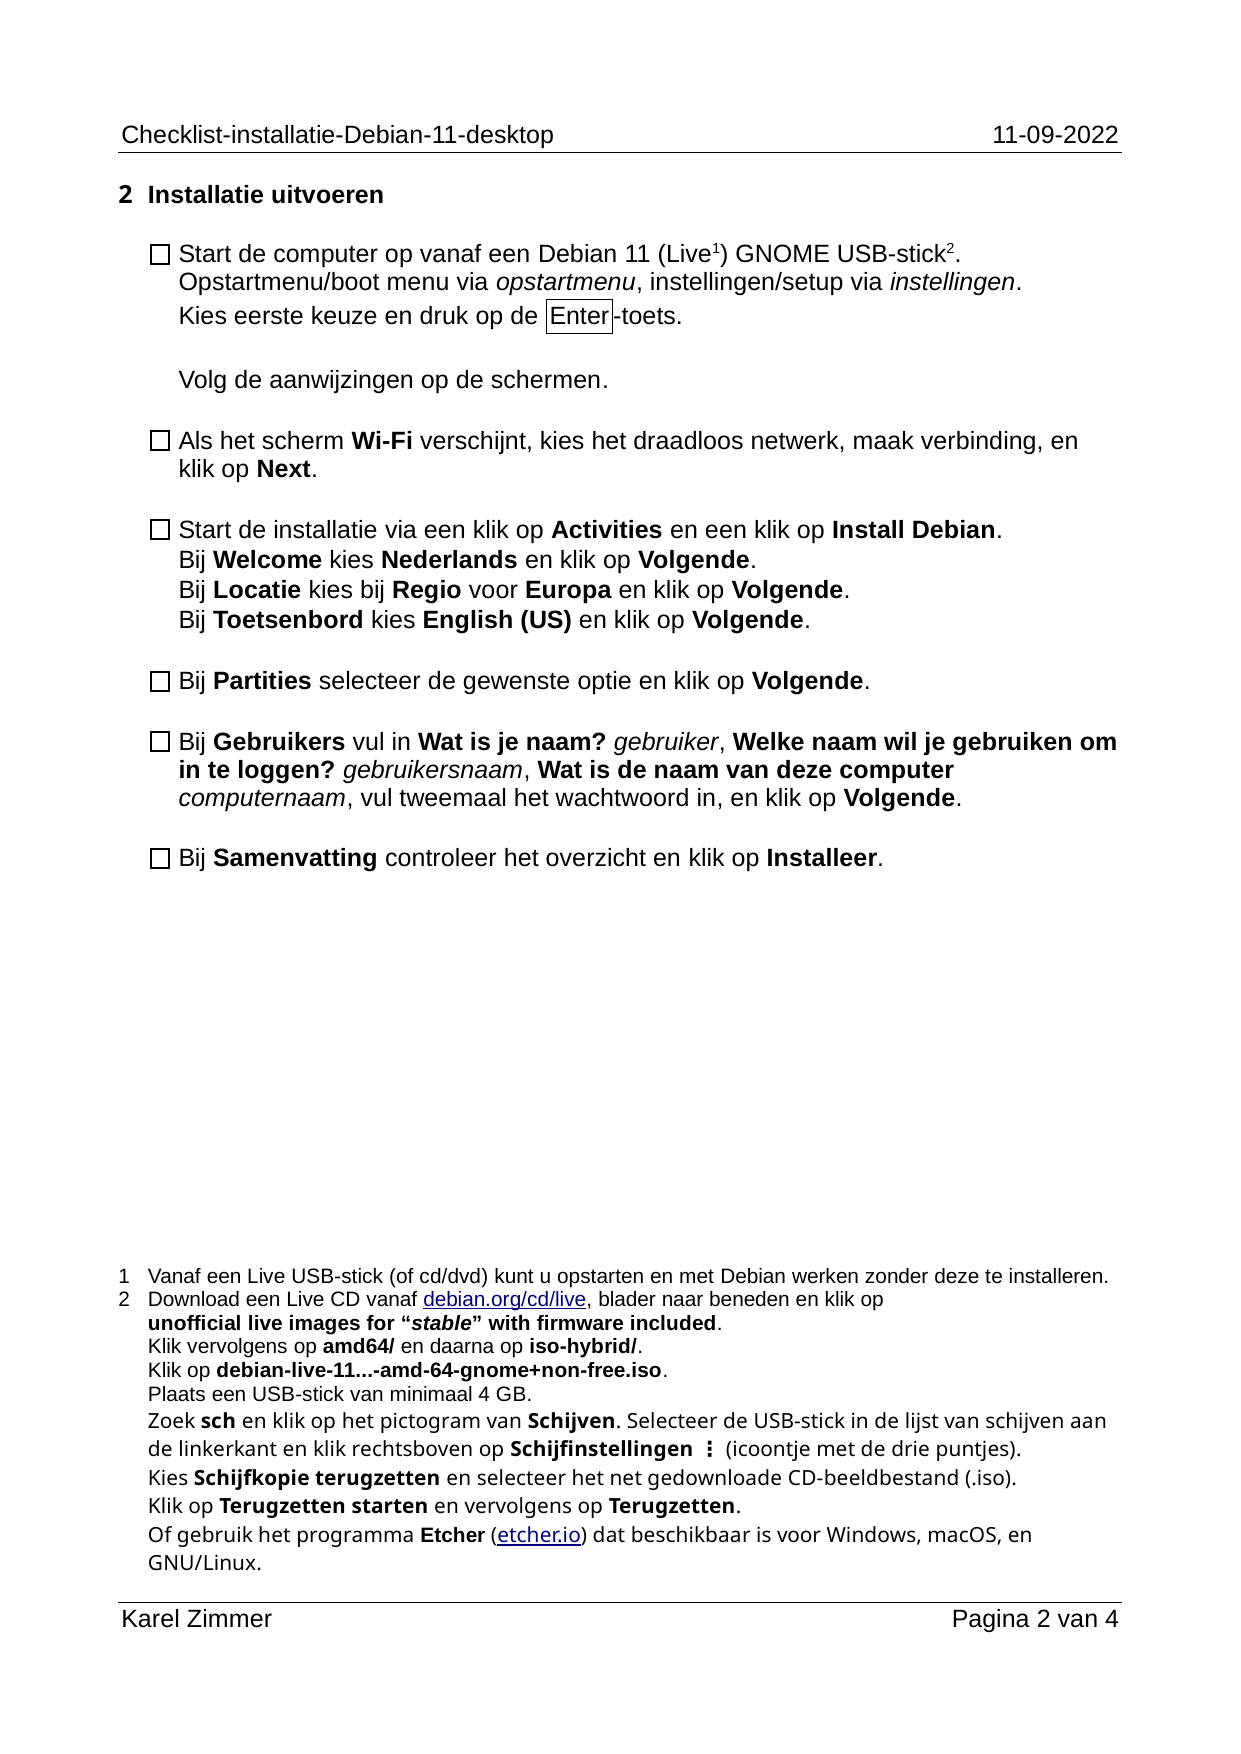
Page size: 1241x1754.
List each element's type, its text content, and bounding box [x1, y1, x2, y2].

table_cell [141, 727, 177, 813]
table_cell [177, 813, 1121, 843]
table_cell Start de installatie via een klik op Activities en een klik op Install Debian. [177, 514, 1121, 545]
table_cell Als het scherm Wi-Fi verschijnt, kies het draadloos netwerk, maak verbinding, en klik op Next. [177, 426, 1121, 484]
table_cell [141, 395, 177, 426]
table_cell [141, 636, 177, 666]
table_cell [141, 696, 177, 727]
table_cell [141, 484, 177, 514]
table_cell Bij Samenvatting controleer het overzicht en klik op Installeer. [177, 843, 1121, 873]
table_cell [141, 426, 177, 484]
table_cell [141, 545, 177, 575]
table_cell [141, 575, 177, 605]
table_cell [177, 484, 1121, 514]
table_cell [177, 395, 1121, 426]
table_cell Bij Locatie kies bij Regio voor Europa en klik op Volgende. [177, 575, 1121, 605]
table_cell [141, 605, 177, 636]
table_cell [141, 514, 177, 545]
table_cell Bij Welcome kies Nederlands en klik op Volgende. [177, 545, 1121, 575]
table_cell [141, 813, 177, 843]
table_cell Volg de aanwijzingen op de schermen. [177, 365, 1121, 395]
list Installatie uitvoeren [118, 177, 1122, 211]
table_cell [177, 636, 1121, 666]
table_header [141, 239, 177, 297]
table_cell Bij Partities selecteer de gewenste optie en klik op Volgende. [177, 666, 1121, 696]
table_cell [177, 696, 1121, 727]
table_cell [141, 298, 177, 335]
table_cell [177, 335, 1121, 365]
table_cell [141, 335, 177, 365]
table_cell Bij Gebruikers vul in Wat is je naam? gebruiker, Welke naam wil je gebruiken om in te loggen? gebruikersnaam, Wat is de naam van deze computer computernaam, vul tweemaal het wachtwoord in, en klik op Volgende. [177, 727, 1121, 813]
table_header Start de computer op vanaf een Debian 11 (Live) GNOME USB-stick. Opstartmenu/boot menu via opstartmenu, instellingen/setup via instellingen. [177, 239, 1121, 297]
table_cell Bij Toetsenbord kies English (US) en klik op Volgende. [177, 605, 1121, 636]
table_cell [141, 666, 177, 696]
table_cell [141, 843, 177, 873]
table_cell Kies eerste keuze en druk op de Enter-toets. [177, 298, 1121, 335]
table_cell [141, 365, 177, 395]
